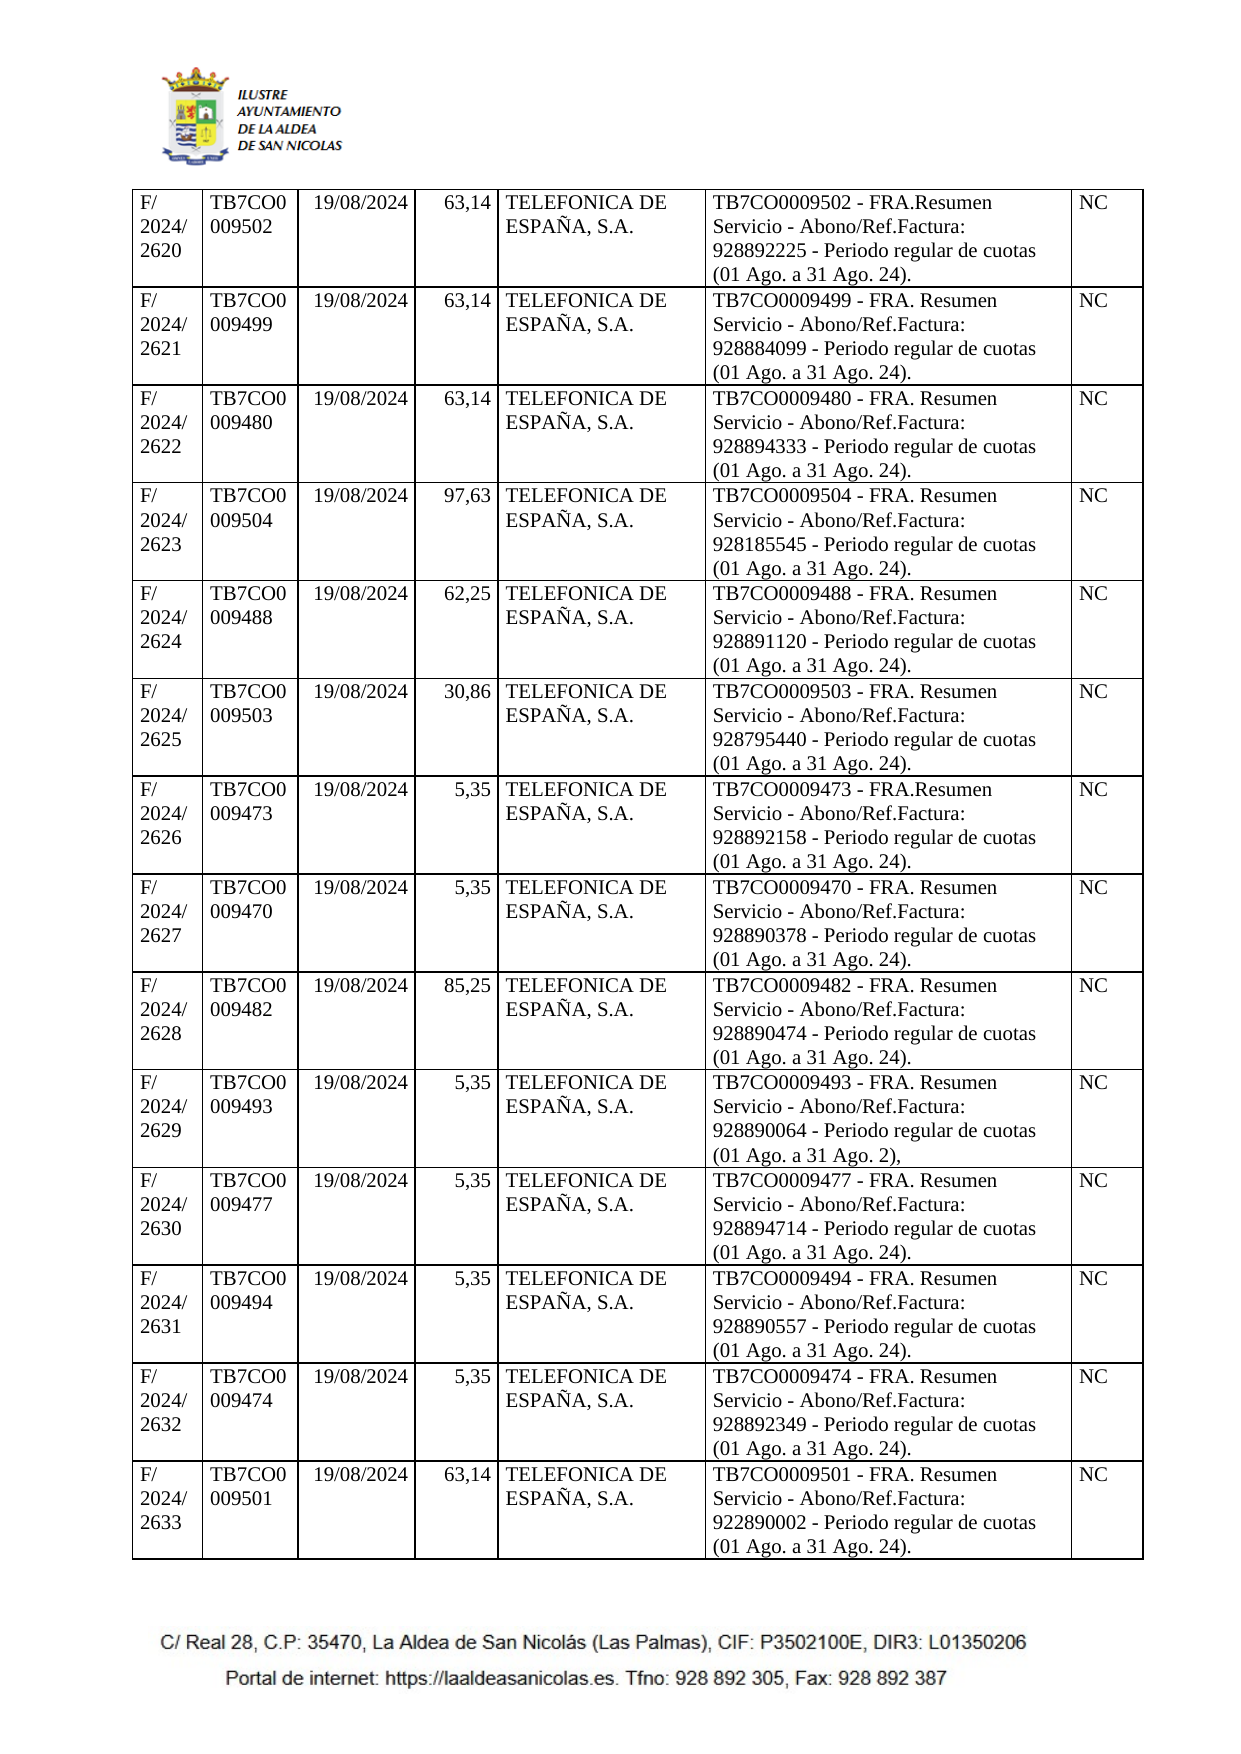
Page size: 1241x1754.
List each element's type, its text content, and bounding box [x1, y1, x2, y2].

table_cell NC [1072, 1364, 1142, 1460]
table_cell 5,35 [416, 777, 497, 873]
table_cell NC [1072, 679, 1142, 775]
table_cell 19/08/2024 [299, 288, 414, 384]
table_cell TB7CO0009474 - FRA. Resumen Servicio - Abono/Ref.Factura: 928892349 - Periodo regular de cuotas (01 Ago. a 31 Ago. 24). [706, 1364, 1071, 1460]
table_cell TB7CO0009470 - FRA. Resumen Servicio - Abono/Ref.Factura: 928890378 - Periodo regular de cuotas (01 Ago. a 31 Ago. 24). [706, 875, 1071, 971]
table_cell TB7CO0009493 [203, 1070, 297, 1167]
table_cell NC [1072, 581, 1142, 677]
table_cell 5,35 [416, 1364, 497, 1460]
table_cell 5,35 [416, 875, 497, 971]
table_cell F/2024/2620 [133, 190, 202, 286]
table_cell 30,86 [416, 679, 497, 775]
table_cell F/2024/2630 [133, 1168, 202, 1264]
table_cell TB7CO0009473 [203, 777, 297, 873]
table_cell 19/08/2024 [299, 483, 414, 580]
table_cell TB7CO0009477 [203, 1168, 297, 1264]
table_cell 5,35 [416, 1070, 497, 1167]
table_cell TB7CO0009504 [203, 483, 297, 580]
table_cell F/2024/2624 [133, 581, 202, 677]
table_cell NC [1072, 875, 1142, 971]
table_cell NC [1072, 1462, 1142, 1558]
table_cell 63,14 [416, 1462, 497, 1558]
table_cell TB7CO0009494 - FRA. Resumen Servicio - Abono/Ref.Factura: 928890557 - Periodo regular de cuotas (01 Ago. a 31 Ago. 24). [706, 1266, 1071, 1362]
table_cell NC [1072, 1266, 1142, 1362]
table_cell TB7CO0009499 [203, 288, 297, 384]
table_cell NC [1072, 777, 1142, 873]
table_cell 63,14 [416, 386, 497, 482]
table_cell 19/08/2024 [299, 386, 414, 482]
table_cell F/2024/2633 [133, 1462, 202, 1558]
table_cell TB7CO0009493 - FRA. Resumen Servicio - Abono/Ref.Factura: 928890064 - Periodo regular de cuotas (01 Ago. a 31 Ago. 2), [706, 1070, 1071, 1167]
table_cell 19/08/2024 [299, 777, 414, 873]
table_cell TELEFONICA DE ESPAÑA, S.A. [499, 1462, 705, 1558]
table_cell F/2024/2621 [133, 288, 202, 384]
table_cell TB7CO0009501 [203, 1462, 297, 1558]
table_cell 97,63 [416, 483, 497, 580]
table_cell F/2024/2626 [133, 777, 202, 873]
table_cell TELEFONICA DE ESPAÑA, S.A. [499, 190, 705, 286]
table_cell 63,14 [416, 190, 497, 286]
table_cell TB7CO0009503 - FRA. Resumen Servicio - Abono/Ref.Factura: 928795440 - Periodo regular de cuotas (01 Ago. a 31 Ago. 24). [706, 679, 1071, 775]
table_cell 19/08/2024 [299, 1364, 414, 1460]
table_cell TELEFONICA DE ESPAÑA, S.A. [499, 777, 705, 873]
table_cell TB7CO0009473 - FRA.Resumen Servicio - Abono/Ref.Factura: 928892158 - Periodo regular de cuotas (01 Ago. a 31 Ago. 24). [706, 777, 1071, 873]
table_cell TELEFONICA DE ESPAÑA, S.A. [499, 1070, 705, 1167]
table_cell 5,35 [416, 1168, 497, 1264]
table_cell TELEFONICA DE ESPAÑA, S.A. [499, 1364, 705, 1460]
table_cell 62,25 [416, 581, 497, 677]
table_cell TB7CO0009488 [203, 581, 297, 677]
table_cell F/2024/2629 [133, 1070, 202, 1167]
table_cell TB7CO0009503 [203, 679, 297, 775]
table_cell TELEFONICA DE ESPAÑA, S.A. [499, 288, 705, 384]
table_cell TELEFONICA DE ESPAÑA, S.A. [499, 973, 705, 1069]
table_cell 85,25 [416, 973, 497, 1069]
table_cell TB7CO0009474 [203, 1364, 297, 1460]
table_cell NC [1072, 1168, 1142, 1264]
table_cell 19/08/2024 [299, 581, 414, 677]
table_cell 63,14 [416, 288, 497, 384]
table_cell TELEFONICA DE ESPAÑA, S.A. [499, 875, 705, 971]
table_cell 19/08/2024 [299, 679, 414, 775]
table_cell TB7CO0009482 - FRA. Resumen Servicio - Abono/Ref.Factura: 928890474 - Periodo regular de cuotas (01 Ago. a 31 Ago. 24). [706, 973, 1071, 1069]
table_cell TB7CO0009482 [203, 973, 297, 1069]
table_cell F/2024/2625 [133, 679, 202, 775]
table_cell F/2024/2631 [133, 1266, 202, 1362]
table_cell 19/08/2024 [299, 1070, 414, 1167]
table_cell TB7CO0009488 - FRA. Resumen Servicio - Abono/Ref.Factura: 928891120 - Periodo regular de cuotas (01 Ago. a 31 Ago. 24). [706, 581, 1071, 677]
table_cell TB7CO0009499 - FRA. Resumen Servicio - Abono/Ref.Factura: 928884099 - Periodo regular de cuotas (01 Ago. a 31 Ago. 24). [706, 288, 1071, 384]
table_cell 5,35 [416, 1266, 497, 1362]
table_cell NC [1072, 483, 1142, 580]
table_cell TB7CO0009477 - FRA. Resumen Servicio - Abono/Ref.Factura: 928894714 - Periodo regular de cuotas (01 Ago. a 31 Ago. 24). [706, 1168, 1071, 1264]
table_cell TELEFONICA DE ESPAÑA, S.A. [499, 679, 705, 775]
table_cell 19/08/2024 [299, 1266, 414, 1362]
table_cell TB7CO0009502 - FRA.Resumen Servicio - Abono/Ref.Factura: 928892225 - Periodo regular de cuotas (01 Ago. a 31 Ago. 24). [706, 190, 1071, 286]
table_cell NC [1072, 386, 1142, 482]
table_cell NC [1072, 288, 1142, 384]
table_cell NC [1072, 1070, 1142, 1167]
picture [148, 1626, 1034, 1694]
table_cell TB7CO0009494 [203, 1266, 297, 1362]
table_cell TB7CO0009480 - FRA. Resumen Servicio - Abono/Ref.Factura: 928894333 - Periodo regular de cuotas (01 Ago. a 31 Ago. 24). [706, 386, 1071, 482]
table_cell 19/08/2024 [299, 875, 414, 971]
table_cell 19/08/2024 [299, 190, 414, 286]
table_cell TELEFONICA DE ESPAÑA, S.A. [499, 483, 705, 580]
table_cell 19/08/2024 [299, 1462, 414, 1558]
table_cell TB7CO0009480 [203, 386, 297, 482]
table_cell TELEFONICA DE ESPAÑA, S.A. [499, 581, 705, 677]
table_cell F/2024/2627 [133, 875, 202, 971]
table_cell TELEFONICA DE ESPAÑA, S.A. [499, 1266, 705, 1362]
picture [148, 59, 358, 173]
table_cell F/2024/2622 [133, 386, 202, 482]
table_cell 19/08/2024 [299, 1168, 414, 1264]
table_cell TB7CO0009504 - FRA. Resumen Servicio - Abono/Ref.Factura: 928185545 - Periodo regular de cuotas (01 Ago. a 31 Ago. 24). [706, 483, 1071, 580]
table_cell F/2024/2632 [133, 1364, 202, 1460]
table_cell F/2024/2628 [133, 973, 202, 1069]
table_cell TB7CO0009502 [203, 190, 297, 286]
table_cell NC [1072, 190, 1142, 286]
table_cell TB7CO0009501 - FRA. Resumen Servicio - Abono/Ref.Factura: 922890002 - Periodo regular de cuotas (01 Ago. a 31 Ago. 24). [706, 1462, 1071, 1558]
table_cell TELEFONICA DE ESPAÑA, S.A. [499, 1168, 705, 1264]
table_cell 19/08/2024 [299, 973, 414, 1069]
table_cell TELEFONICA DE ESPAÑA, S.A. [499, 386, 705, 482]
table_cell NC [1072, 973, 1142, 1069]
table_cell TB7CO0009470 [203, 875, 297, 971]
table_cell F/2024/2623 [133, 483, 202, 580]
